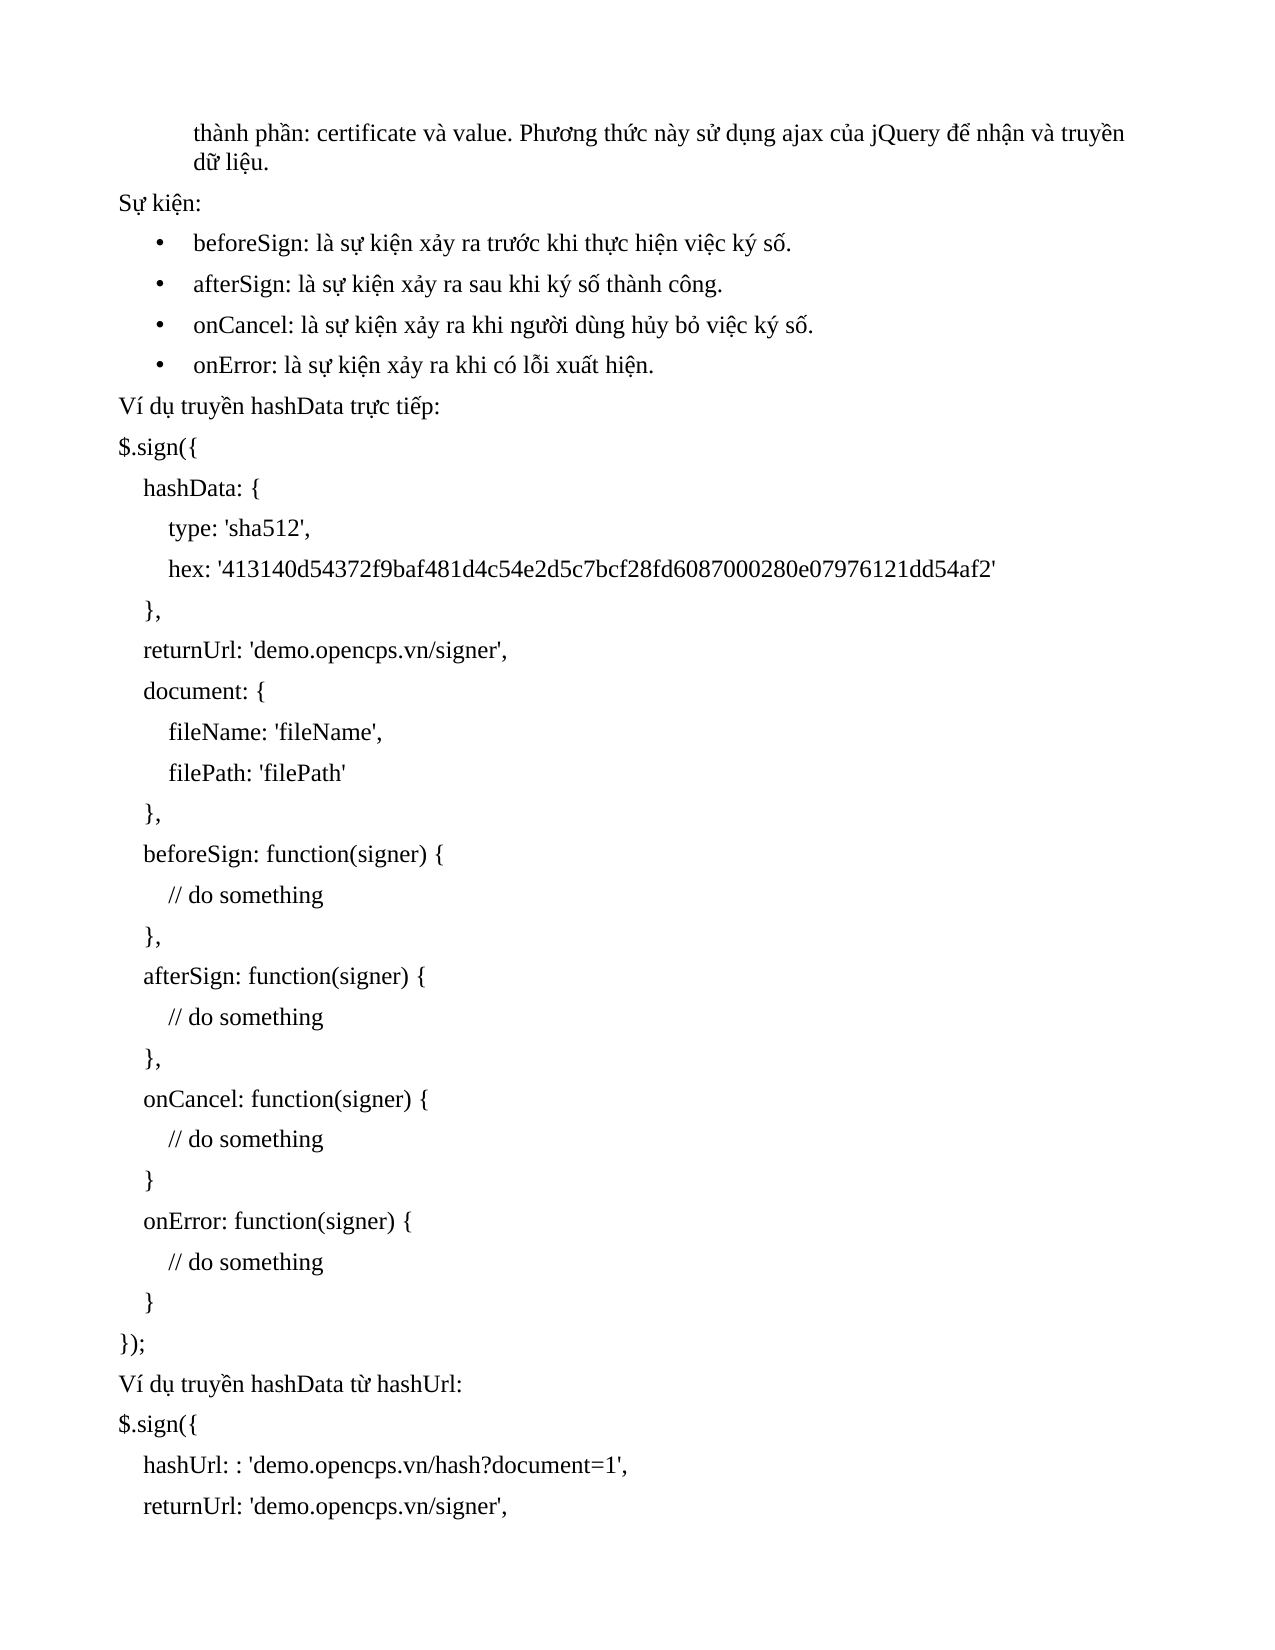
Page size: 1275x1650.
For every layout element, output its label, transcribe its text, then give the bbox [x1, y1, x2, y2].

text afterSign: function(signer) { [118, 961, 1157, 990]
text // do something [118, 880, 1157, 909]
text } [118, 1287, 1157, 1316]
text hashData: { [118, 473, 1157, 501]
text Sự kiện: [118, 188, 1157, 216]
text $.sign({ [118, 1409, 1157, 1438]
text $.sign({ [118, 432, 1157, 461]
list beforeSign: là sự kiện xảy ra trước khi thực hiện việc ký số. [156, 228, 1157, 257]
text // do something [118, 1247, 1157, 1275]
list thành phần: certificate và value. Phương thức này sử dụng ajax của jQuery để nhận và truyền dữ liệu. [156, 118, 1157, 176]
list afterSign: là sự kiện xảy ra sau khi ký số thành công. [156, 269, 1157, 298]
text returnUrl: 'demo.opencps.vn/signer', [118, 636, 1157, 664]
text // do something [118, 1002, 1157, 1031]
text hex: '413140d54372f9baf481d4c54e2d5c7bcf28fd6087000280e07976121dd54af2' [118, 554, 1157, 583]
text onError: function(signer) { [118, 1206, 1157, 1234]
text Ví dụ truyền hashData từ hashUrl: [118, 1369, 1157, 1397]
text type: 'sha512', [118, 513, 1157, 542]
text }, [118, 595, 1157, 624]
text beforeSign: function(signer) { [118, 839, 1157, 868]
text Ví dụ truyền hashData trực tiếp: [118, 391, 1157, 420]
list onError: là sự kiện xảy ra khi có lỗi xuất hiện. [156, 351, 1157, 379]
text fileName: 'fileName', [118, 717, 1157, 746]
text document: { [118, 676, 1157, 705]
text hashUrl: : 'demo.opencps.vn/hash?document=1', [118, 1450, 1157, 1479]
text } [118, 1165, 1157, 1194]
text }, [118, 1043, 1157, 1072]
text }, [118, 798, 1157, 827]
text // do something [118, 1124, 1157, 1153]
list onCancel: là sự kiện xảy ra khi người dùng hủy bỏ việc ký số. [156, 310, 1157, 338]
text returnUrl: 'demo.opencps.vn/signer', [118, 1491, 1157, 1520]
text onCancel: function(signer) { [118, 1084, 1157, 1112]
text }); [118, 1328, 1157, 1357]
text }, [118, 921, 1157, 949]
text filePath: 'filePath' [118, 758, 1157, 787]
